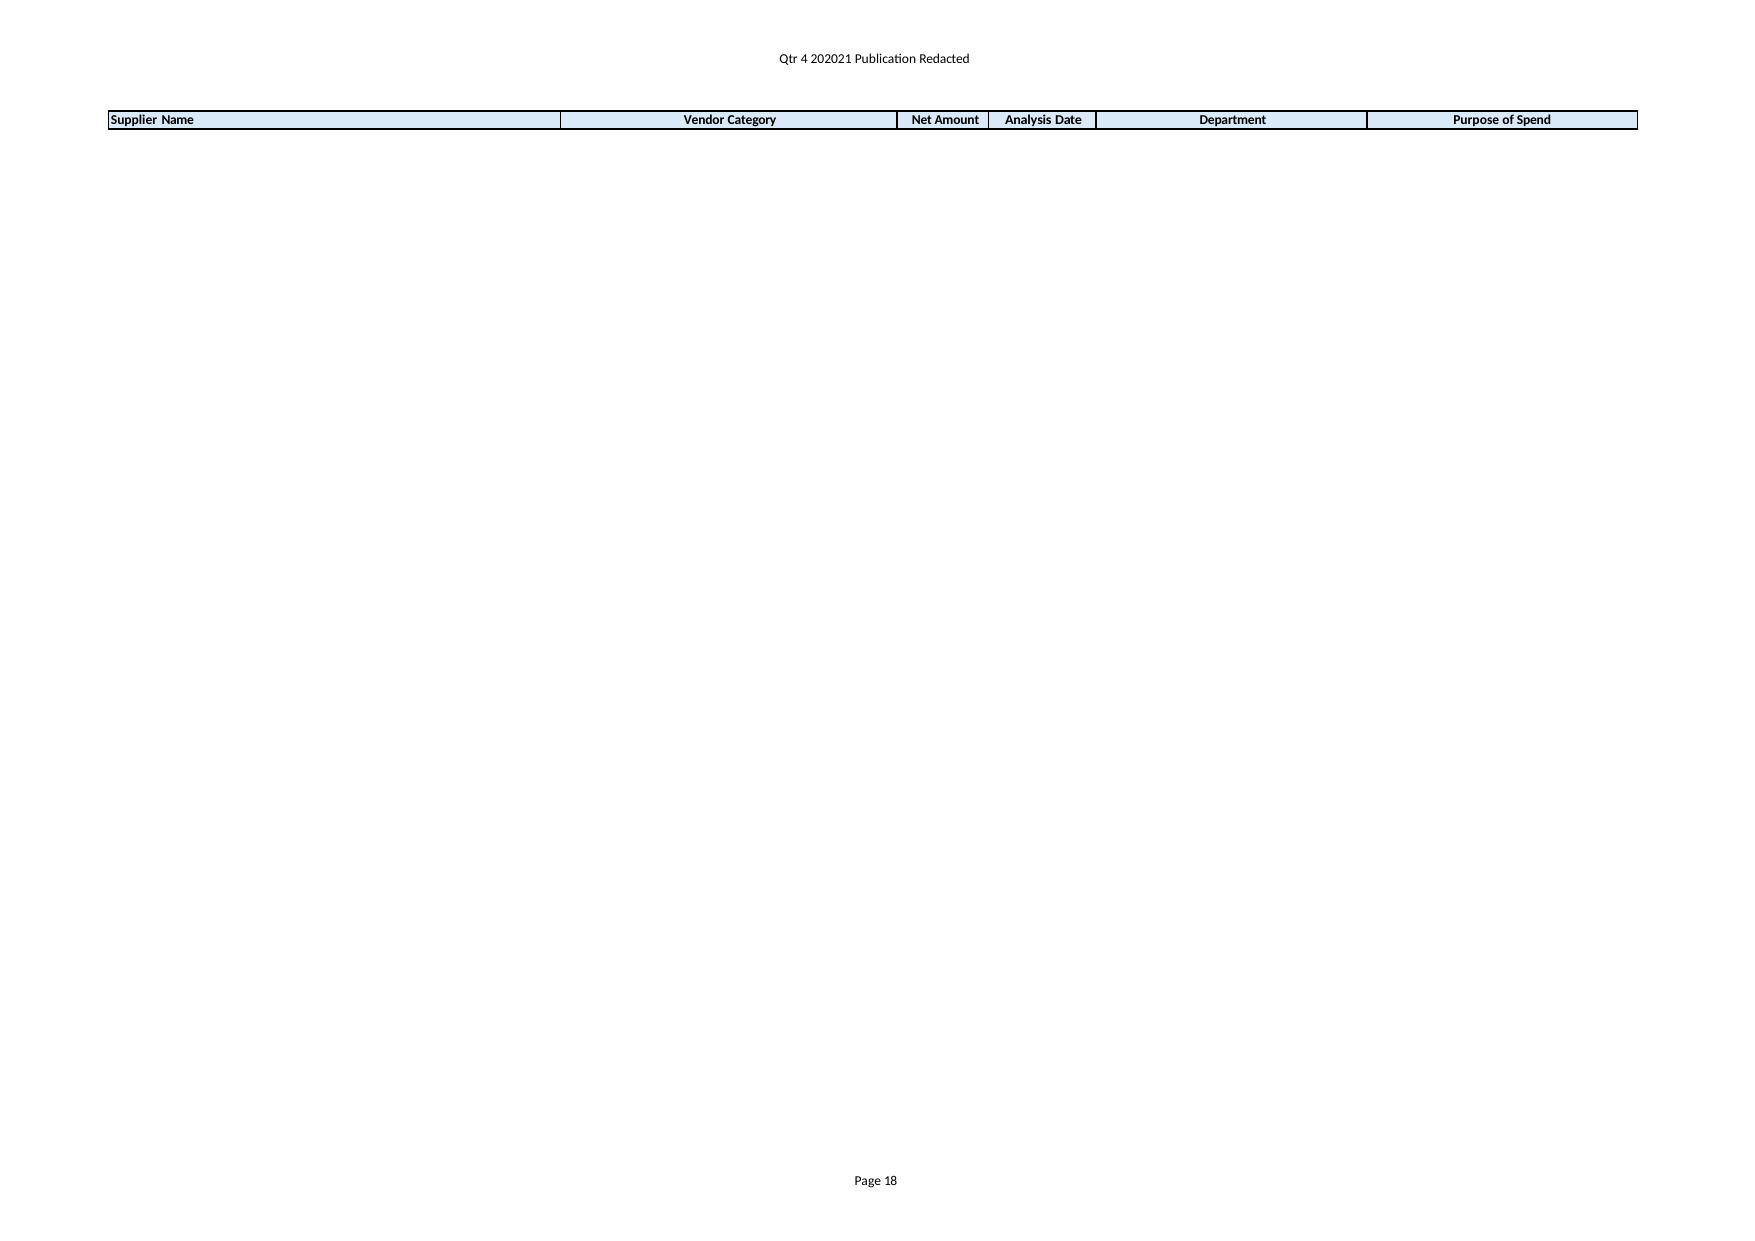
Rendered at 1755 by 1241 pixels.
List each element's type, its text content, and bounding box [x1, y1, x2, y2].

table_header Analysis Date [989, 112, 1095, 128]
table_header Net Amount [898, 112, 988, 128]
table_header Vendor Category [561, 112, 896, 128]
table_header Purpose of Spend [1368, 112, 1637, 128]
table_header Supplier Name [109, 112, 560, 128]
table_header Department [1097, 112, 1366, 128]
